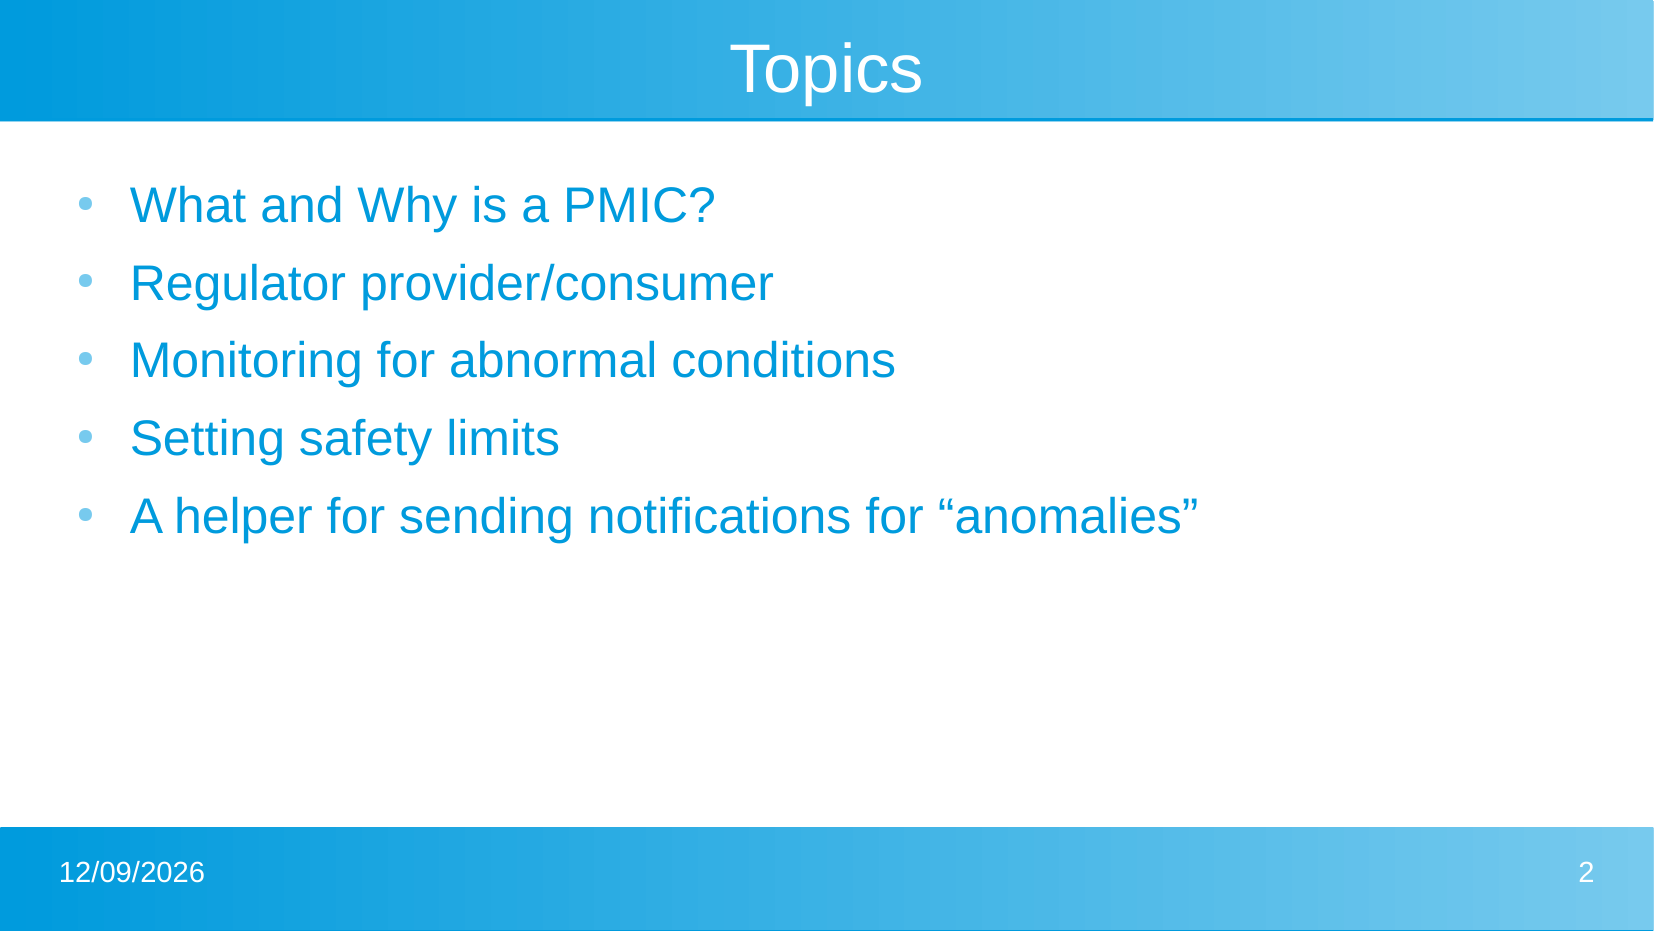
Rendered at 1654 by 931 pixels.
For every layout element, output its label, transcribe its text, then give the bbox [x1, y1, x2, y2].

title Topics [58, 29, 1595, 108]
list What and Why is a PMIC? Regulator provider/consumer Monitoring for abnormal conditions Setting safety limits A helper for sending notifications for “anomalies” [58, 177, 1595, 768]
